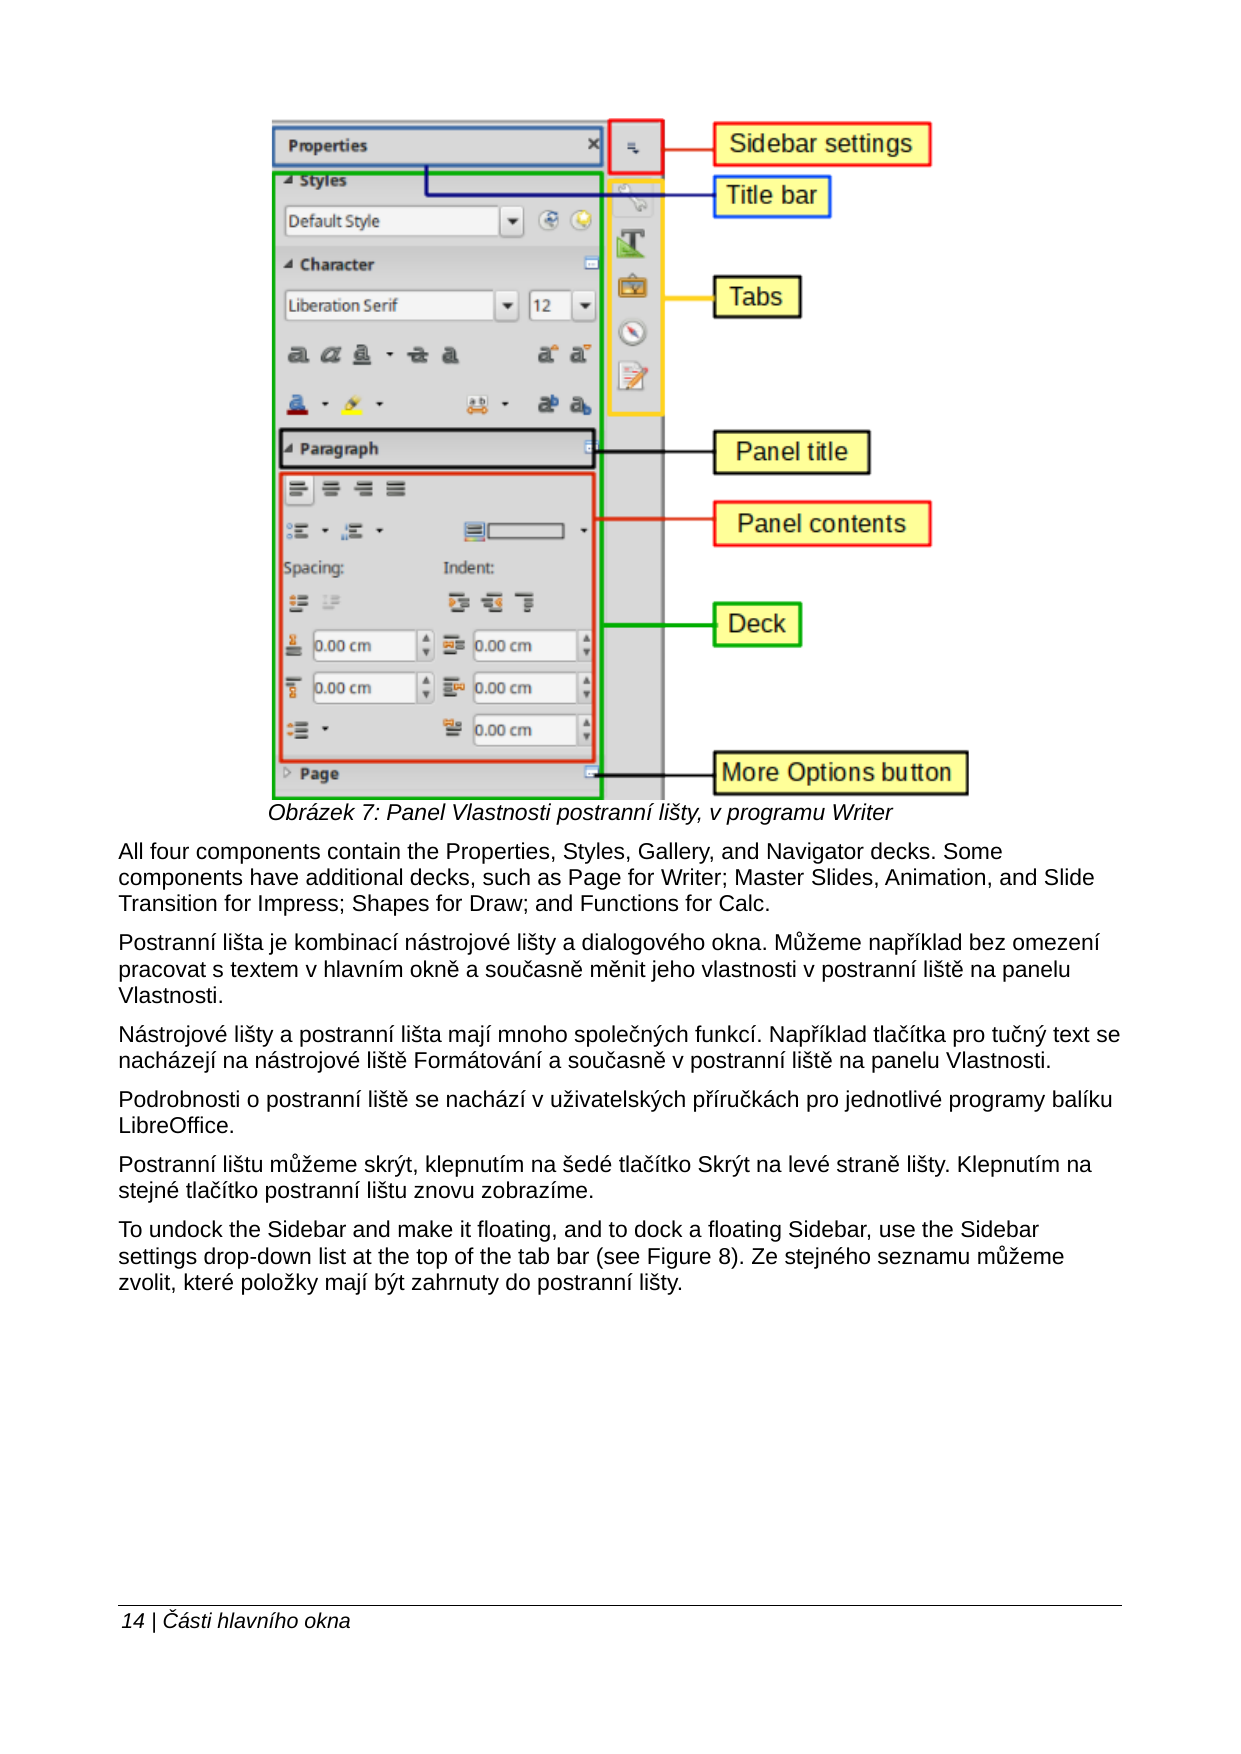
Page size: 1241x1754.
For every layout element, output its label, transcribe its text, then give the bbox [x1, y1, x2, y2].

picture [271, 118, 969, 800]
text Podrobnosti o postranní liště se nachází v uživatelských příručkách pro jednotlivé programy balíku LibreOffice. [118, 1086, 1122, 1139]
text Obrázek 7: Panel Vlastnosti postranní lišty, v programu Writer [268, 800, 973, 826]
text Nástrojové lišty a postranní lišta mají mnoho společných funkcí. Například tlačítka pro tučný text se nacházejí na nástrojové liště Formátování a současně v postranní liště na panelu Vlastnosti. [118, 1021, 1122, 1073]
text All four components contain the Properties, Styles, Gallery, and Navigator decks. Some components have additional decks, such as Page for Writer; Master Slides, Animation, and Slide Transition for Impress; Shapes for Draw; and Functions for Calc. [118, 838, 1122, 917]
text Postranní lišta je kombinací nástrojové lišty a dialogového okna. Můžeme například bez omezení pracovat s textem v hlavním okně a současně měnit jeho vlastnosti v postranní liště na panelu Vlastnosti. [118, 929, 1122, 1008]
text To undock the Sidebar and make it floating, and to dock a floating Sidebar, use the Sidebar settings drop-down list at the top of the tab bar (see Figure 8). Ze stejného seznamu můžeme zvolit, které položky mají být zahrnuty do postranní lišty. [118, 1216, 1122, 1295]
text Postranní lištu můžeme skrýt, klepnutím na šedé tlačítko Skrýt na levé straně lišty. Klepnutím na stejné tlačítko postranní lištu znovu zobrazíme. [118, 1151, 1122, 1204]
